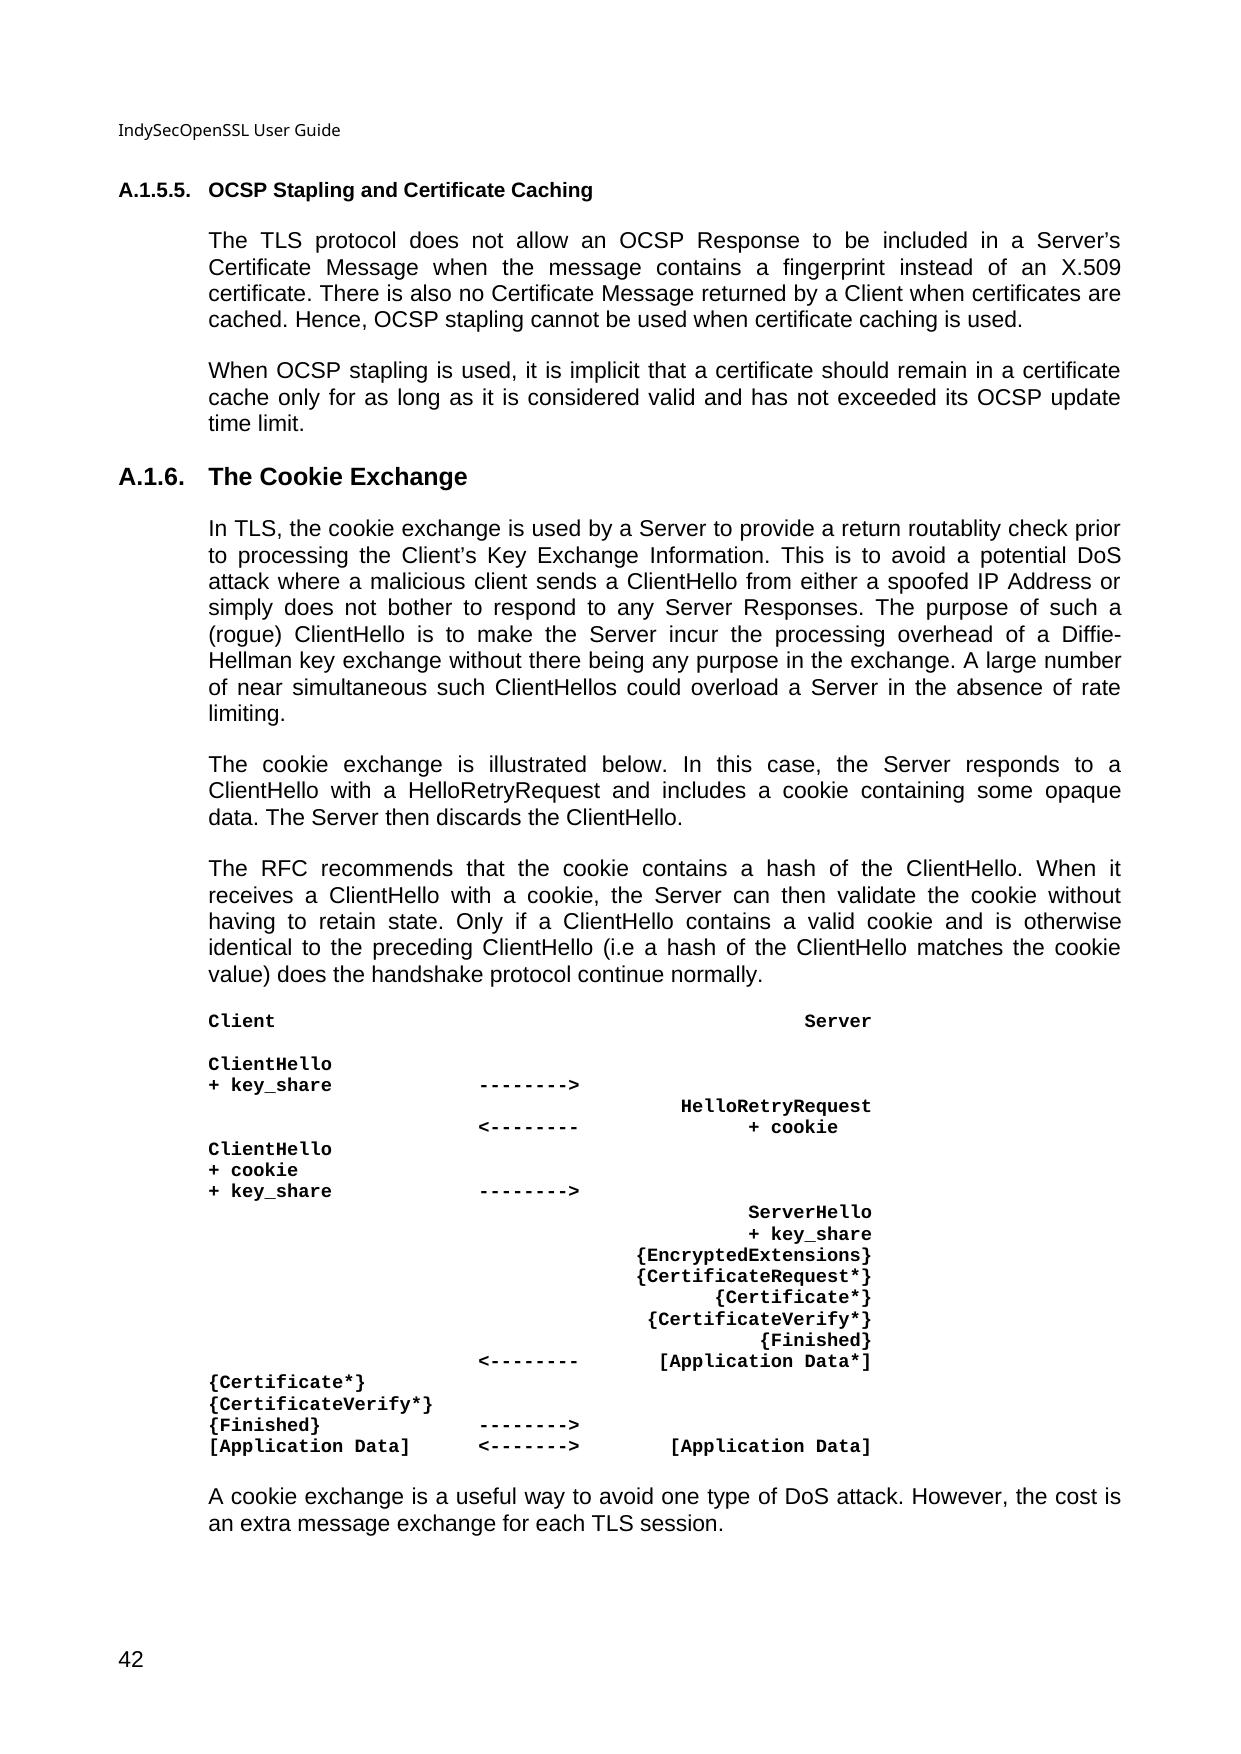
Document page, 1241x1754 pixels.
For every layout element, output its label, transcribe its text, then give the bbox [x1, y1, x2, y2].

text <-------- + cookie [118, 1118, 1122, 1139]
text [Application Data] <-------> [Application Data] [118, 1437, 1122, 1458]
subtitle OCSP Stapling and Certificate Caching [118, 178, 1122, 202]
text In TLS, the cookie exchange is used by a Server to provide a return routablity check prior to processing the Client’s Key Exchange Information. This is to avoid a potential DoS attack where a malicious client sends a ClientHello from either a spoofed IP Address or simply does not bother to respond to any Server Responses. The purpose of such a (rogue) ClientHello is to make the Server incur the processing overhead of a Diffie-Hellman key exchange without there being any purpose in the exchange. A large number of near simultaneous such ClientHellos could overload a Server in the absence of rate limiting. [208, 515, 1122, 726]
text + cookie [118, 1161, 1122, 1182]
text {Finished} --------> [118, 1416, 1122, 1437]
text The RFC recommends that the cookie contains a hash of the ClientHello. When it receives a ClientHello with a cookie, the Server can then validate the cookie without having to retain state. Only if a ClientHello contains a valid cookie and is otherwise identical to the preceding ClientHello (i.e a hash of the ClientHello matches the cookie value) does the handshake protocol continue normally. [208, 855, 1122, 987]
text {CertificateVerify*} [118, 1309, 1122, 1331]
text {Certificate*} [118, 1288, 1122, 1309]
subtitle The Cookie Exchange [118, 462, 1122, 490]
text {CertificateRequest*} [118, 1267, 1122, 1288]
text + key_share --------> [118, 1076, 1122, 1097]
text {Certificate*} [118, 1373, 1122, 1394]
text The TLS protocol does not allow an OCSP Response to be included in a Server’s Certificate Message when the message contains a fingerprint instead of an X.509 certificate. There is also no Certificate Message returned by a Client when certificates are cached. Hence, OCSP stapling cannot be used when certificate caching is used. [208, 227, 1122, 332]
text ClientHello [118, 1054, 1122, 1076]
text {CertificateVerify*} [118, 1394, 1122, 1416]
text {EncryptedExtensions} [118, 1246, 1122, 1267]
text When OCSP stapling is used, it is implicit that a certificate should remain in a certificate cache only for as long as it is considered valid and has not exceeded its OCSP update time limit. [208, 357, 1122, 437]
text ClientHello [118, 1139, 1122, 1161]
text A cookie exchange is a useful way to avoid one type of DoS attack. However, the cost is an extra message exchange for each TLS session. [208, 1483, 1122, 1536]
text + key_share --------> [118, 1182, 1122, 1203]
text + key_share [118, 1224, 1122, 1246]
text The cookie exchange is illustrated below. In this case, the Server responds to a ClientHello with a HelloRetryRequest and includes a cookie containing some opaque data. The Server then discards the ClientHello. [208, 751, 1122, 830]
text Client Server [118, 1012, 1122, 1033]
text {Finished} [118, 1331, 1122, 1352]
text <-------- [Application Data*] [118, 1352, 1122, 1373]
text ServerHello [118, 1203, 1122, 1224]
text HelloRetryRequest [118, 1097, 1122, 1118]
